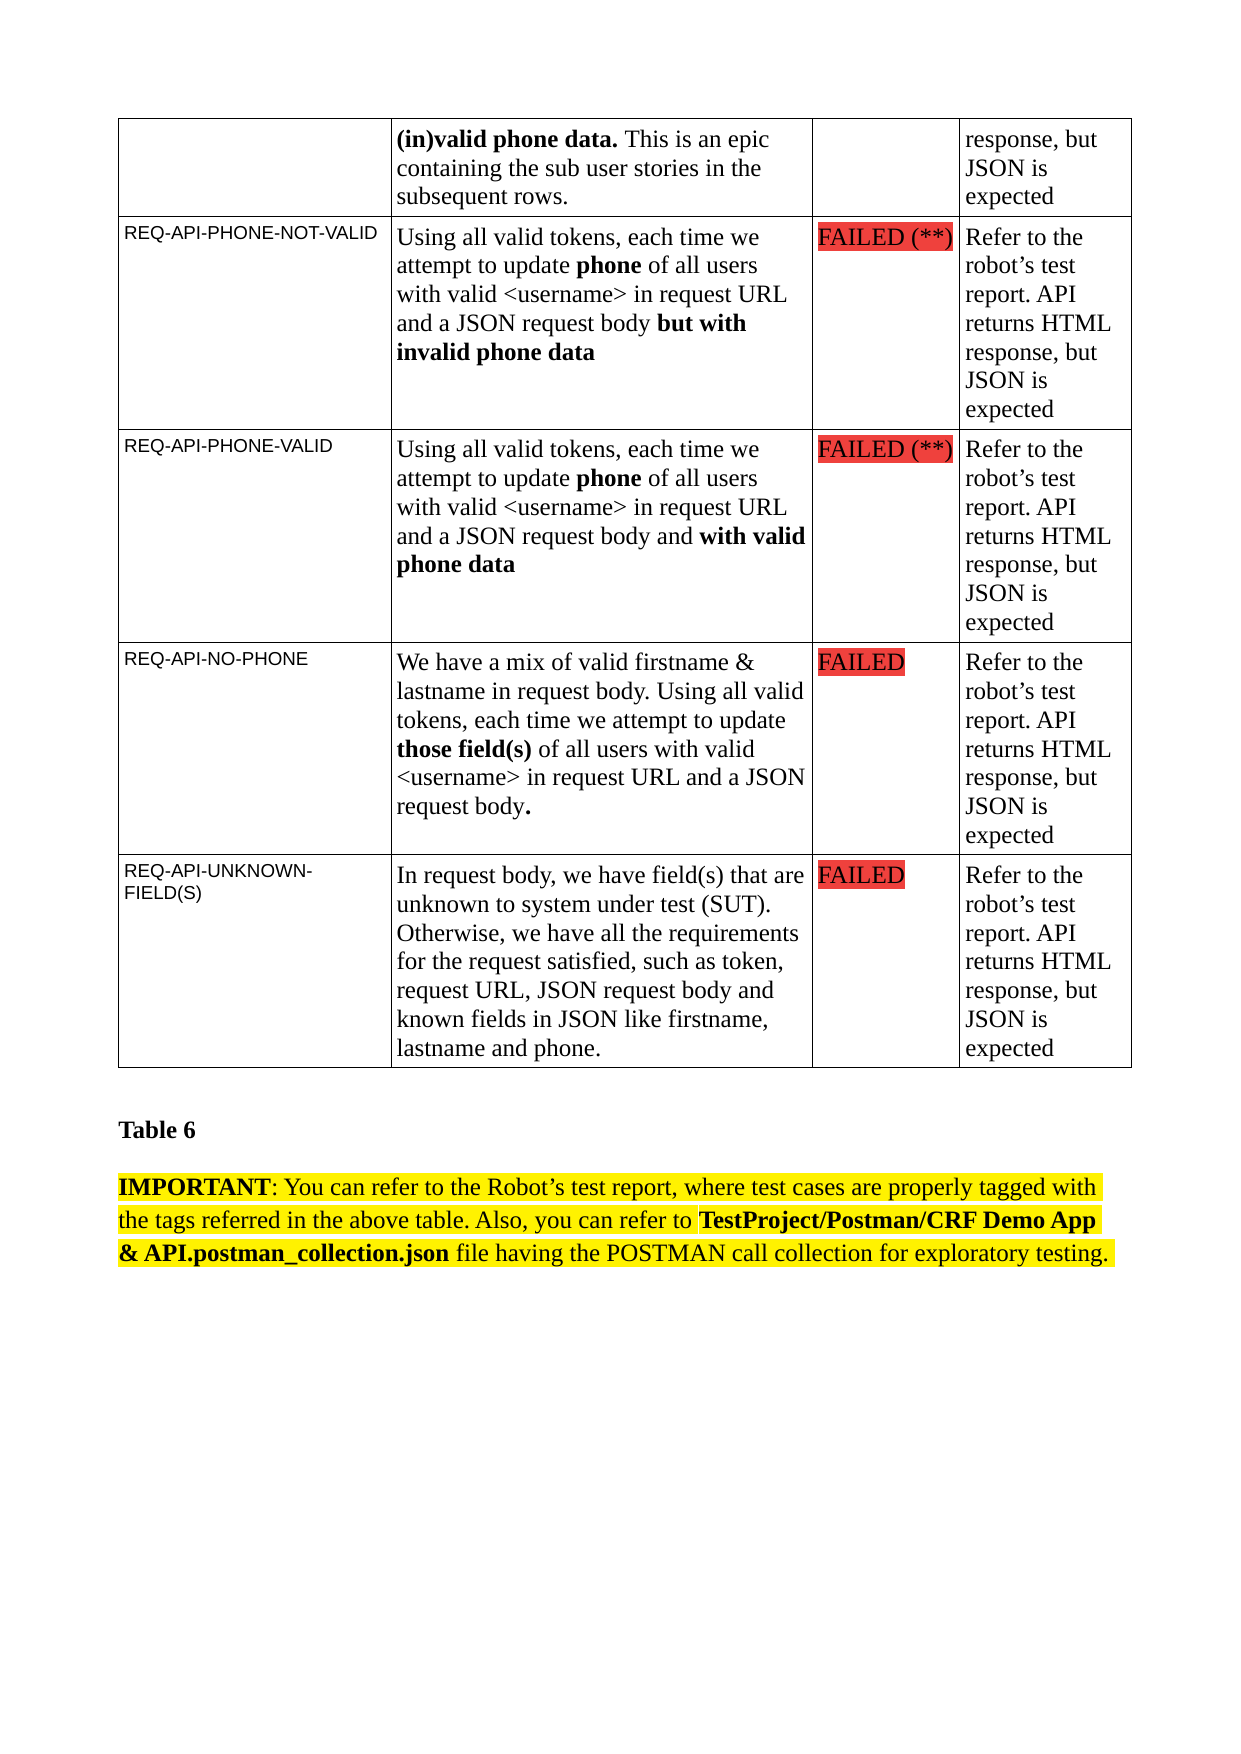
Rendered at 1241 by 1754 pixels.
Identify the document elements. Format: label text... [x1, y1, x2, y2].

text Table 6 [118, 1115, 1122, 1144]
table_cell [119, 119, 391, 216]
table_cell [813, 119, 959, 216]
text IMPORTANT: You can refer to the Robot’s test report, where test cases are properly tagged with the tags referred in the above table. Also, you can refer to TestProject/Postman/CRF Demo App & API.postman_collection.json file having the POSTMAN call collection for exploratory testing. [118, 1172, 1122, 1267]
table_cell FAILED [813, 855, 959, 1067]
table_cell Using all valid tokens, each time we attempt to update phone of all users with valid <username> in request URL and a JSON request body but with invalid phone data [392, 217, 812, 429]
table_cell Refer to the robot’s test report. API returns HTML response, but JSON is expected [960, 217, 1131, 429]
table_cell REQ-API-PHONE-VALID [119, 430, 391, 642]
table_cell Refer to the robot’s test report. API returns HTML response, but JSON is expected [960, 855, 1131, 1067]
table_cell REQ-API-PHONE-NOT-VALID [119, 217, 391, 429]
table_cell Refer to the robot’s test report. API returns HTML response, but JSON is expected [960, 430, 1131, 642]
table_cell Using all valid tokens, each time we attempt to update phone of all users with valid <username> in request URL and a JSON request body and with valid phone data [392, 430, 812, 642]
table_cell response, but JSON is expected [960, 119, 1131, 216]
table_cell REQ-API-UNKNOWN-FIELD(S) [119, 855, 391, 1067]
table_cell We have a mix of valid firstname & lastname in request body. Using all valid tokens, each time we attempt to update those field(s) of all users with valid <username> in request URL and a JSON request body. [392, 643, 812, 854]
table_cell FAILED (**) [813, 430, 959, 642]
table_cell FAILED [813, 643, 959, 854]
table_cell FAILED (**) [813, 217, 959, 429]
table_cell REQ-API-NO-PHONE [119, 643, 391, 854]
table_cell In request body, we have field(s) that are unknown to system under test (SUT). Otherwise, we have all the requirements for the request satisfied, such as token, request URL, JSON request body and known fields in JSON like firstname, lastname and phone. [392, 855, 812, 1067]
table_cell (in)valid phone data. This is an epic containing the sub user stories in the subsequent rows. [392, 119, 812, 216]
table_cell Refer to the robot’s test report. API returns HTML response, but JSON is expected [960, 643, 1131, 854]
